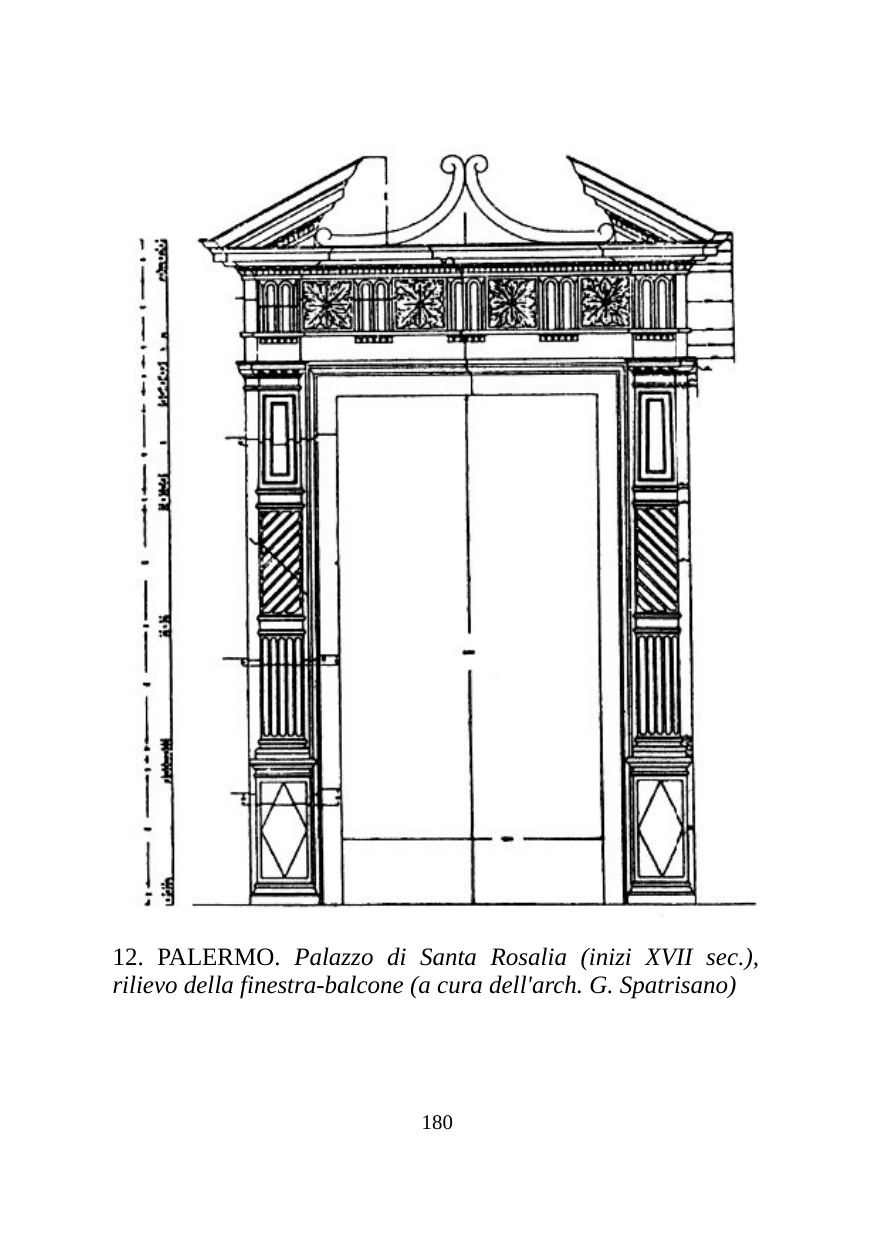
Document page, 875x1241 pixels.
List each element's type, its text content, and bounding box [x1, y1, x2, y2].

text 12. PALERMO. Palazzo di Santa Rosalia (inizi XVII sec.), rilievo della finestra-balcone (a cura dell'arch. G. Spatrisano) [112, 930, 762, 999]
picture [112, 135, 762, 930]
